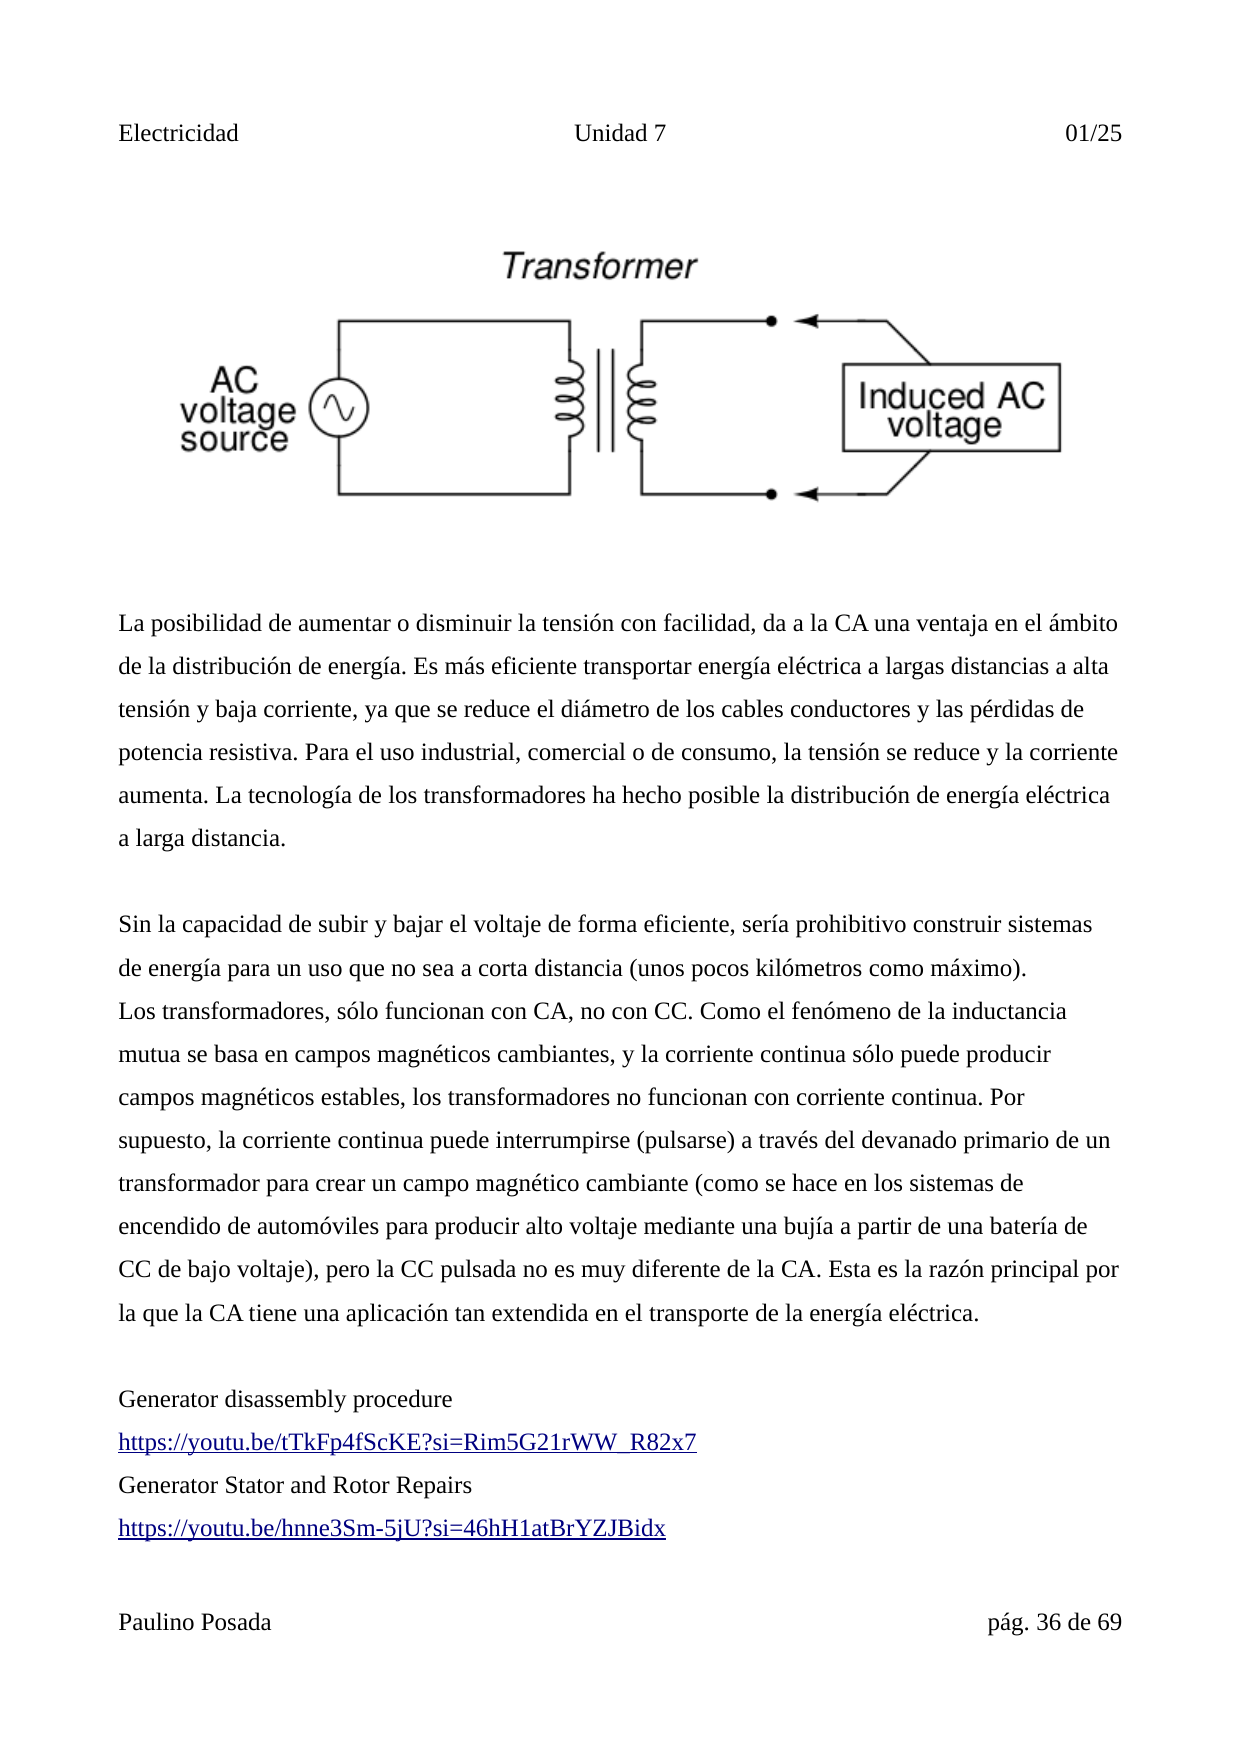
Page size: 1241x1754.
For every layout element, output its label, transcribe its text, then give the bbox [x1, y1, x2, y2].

text Los transformadores, sólo funcionan con CA, no con CC. Como el fenómeno de la inductancia mutua se basa en campos magnéticos cambiantes, y la corriente continua sólo puede producir campos magnéticos estables, los transformadores no funcionan con corriente continua. Por supuesto, la corriente continua puede interrumpirse (pulsarse) a través del devanado primario de un transformador para crear un campo magnético cambiante (como se hace en los sistemas de encendido de automóviles para producir alto voltaje mediante una bujía a partir de una batería de CC de bajo voltaje), pero la CC pulsada no es muy diferente de la CA. Esta es la razón principal por la que la CA tiene una aplicación tan extendida en el transporte de la energía eléctrica. [118, 996, 1122, 1326]
text https://youtu.be/tTkFp4fScKE?si=Rim5G21rWW_R82x7 [118, 1427, 1122, 1456]
text La posibilidad de aumentar o disminuir la tensión con facilidad, da a la CA una ventaja en el ámbito de la distribución de energía. Es más eficiente transportar energía eléctrica a largas distancias a alta tensión y baja corriente, ya que se reduce el diámetro de los cables conductores y las pérdidas de potencia resistiva. Para el uso industrial, comercial o de consumo, la tensión se reduce y la corriente aumenta. La tecnología de los transformadores ha hecho posible la distribución de energía eléctrica a larga distancia. [118, 608, 1122, 852]
text Sin la capacidad de subir y bajar el voltaje de forma eficiente, sería prohibitivo construir sistemas de energía para un uso que no sea a corta distancia (unos pocos kilómetros como máximo). [118, 909, 1122, 981]
picture [160, 230, 1080, 537]
text https://youtu.be/hnne3Sm-5jU?si=46hH1atBrYZJBidx [118, 1513, 1122, 1542]
text Generator disassembly procedure [118, 1384, 1122, 1413]
text Generator Stator and Rotor Repairs [118, 1470, 1122, 1499]
